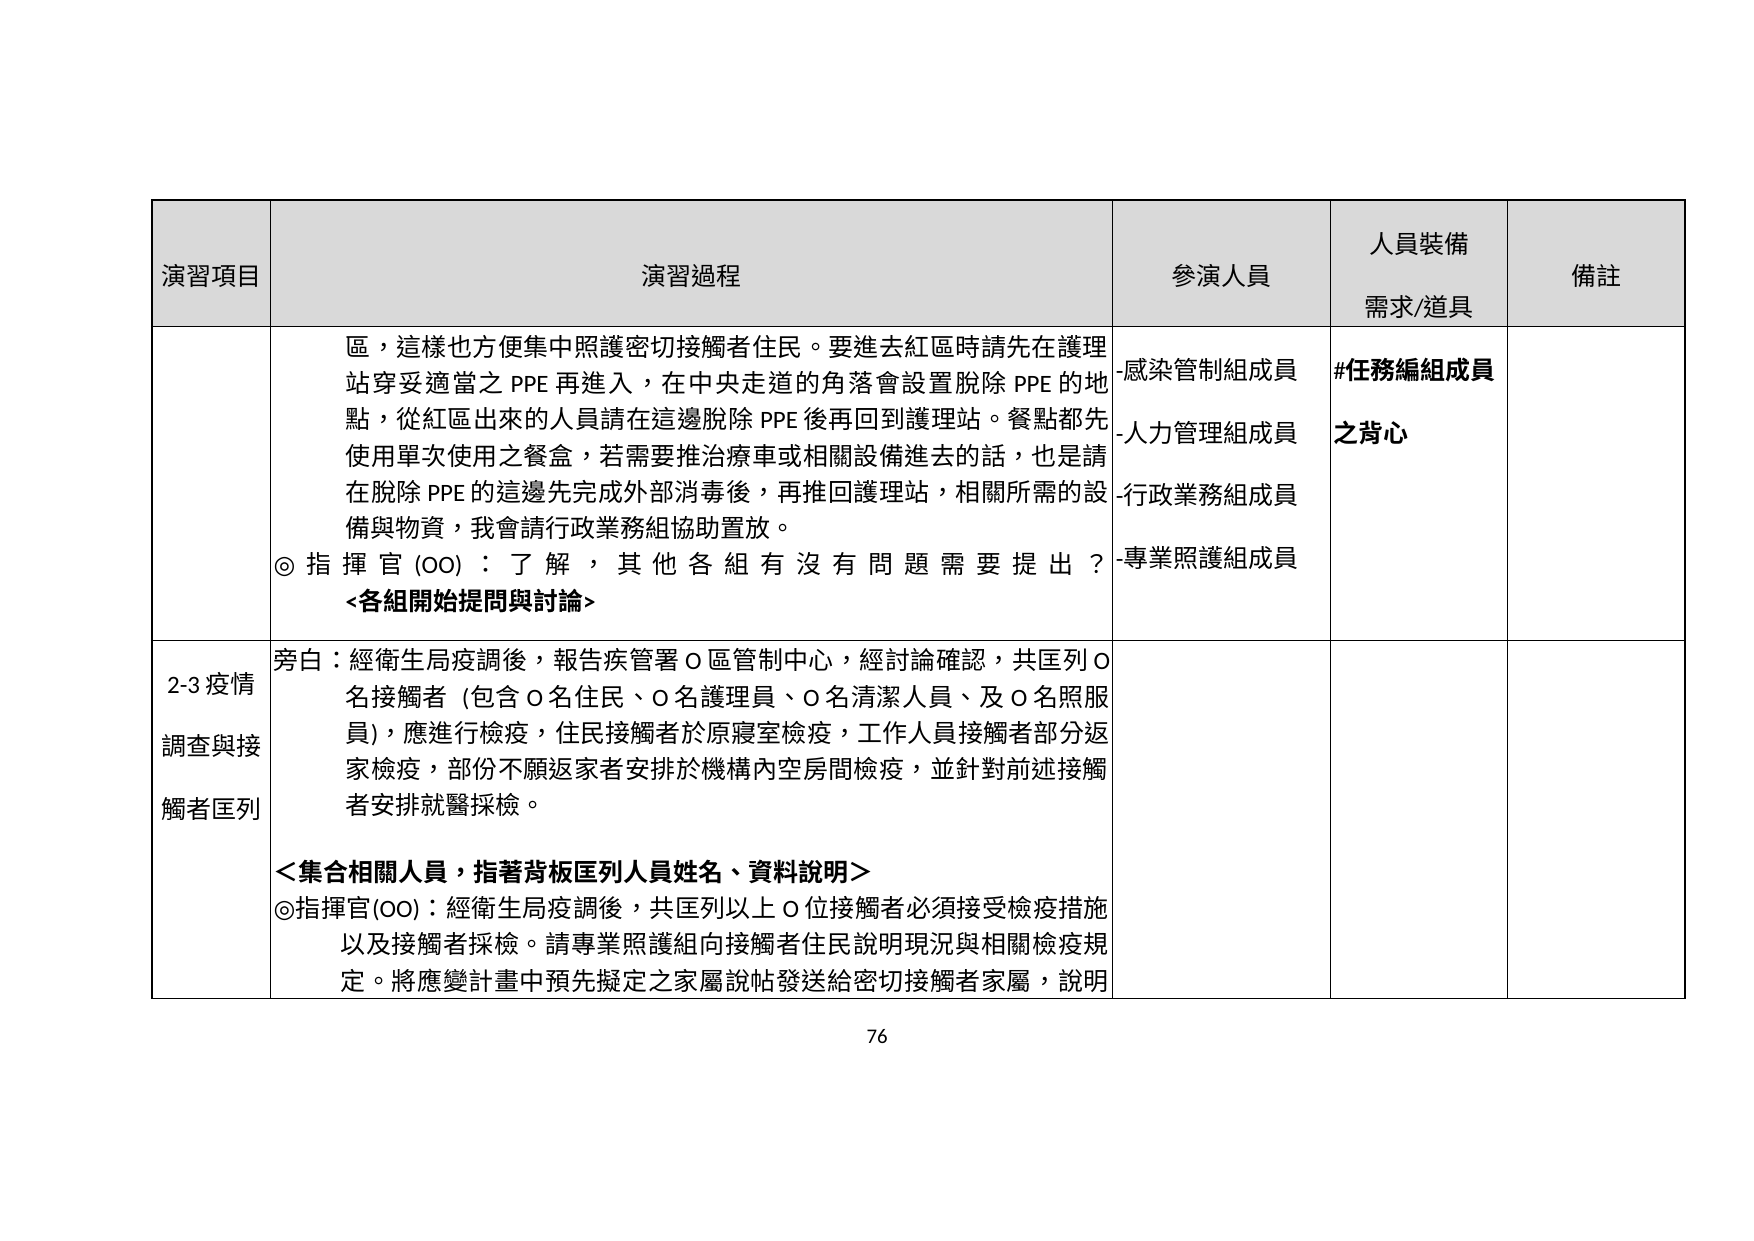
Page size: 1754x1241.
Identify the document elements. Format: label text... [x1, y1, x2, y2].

table_header 參演人員 [1113, 201, 1330, 326]
table_cell [1331, 641, 1507, 997]
table_header 演習過程 [271, 201, 1112, 326]
table_cell [1508, 327, 1684, 640]
table_cell 2-3 疫情調查與接觸者匡列 [153, 641, 270, 997]
table_header 備註 [1508, 201, 1684, 326]
table_cell [1508, 641, 1684, 997]
table_cell -感染管制組成員 -人力管理組成員 -行政業務組成員 -專業照護組成員 [1113, 327, 1330, 640]
table_cell #任務編組成員之背心 [1331, 327, 1507, 640]
table_cell [153, 327, 270, 640]
table_header 演習項目 [153, 201, 270, 326]
table_header 人員裝備 需求/道具 [1331, 201, 1507, 326]
table_cell 區，這樣也方便集中照護密切接觸者住民。要進去紅區時請先在護理站穿妥適當之PPE再進入，在中央走道的角落會設置脫除PPE的地點，從紅區出來的人員請在這邊脫除PPE後再回到護理站。餐點都先使用單次使用之餐盒，若需要推治療車或相關設備進去的話，也是請在脫除PPE的這邊先完成外部消毒後，再推回護理站，相關所需的設備與物資，我會請行政業務組協助置放。 ◎指揮官(OO)：了解，其他各組有沒有問題需要提出？ <各組開始提問與討論> [271, 327, 1112, 640]
table_cell 旁白：經衛生局疫調後，報告疾管署O區管制中心，經討論確認，共匡列O名接觸者 (包含O名住民、O名護理員、O名清潔人員、及O名照服員)，應進行檢疫，住民接觸者於原寢室檢疫，工作人員接觸者部分返家檢疫，部份不願返家者安排於機構內空房間檢疫，並針對前述接觸者安排就醫採檢。 ＜集合相關人員，指著背板匡列人員姓名、資料說明＞ ◎指揮官(OO)：經衛生局疫調後，共匡列以上O位接觸者必須接受檢疫措施以及接觸者採檢。請專業照護組向接觸者住民說明現況與相關檢疫規定。將應變計畫中預先擬定之家屬說帖發送給密切接觸者家屬，說明 [271, 641, 1112, 997]
table_cell [1113, 641, 1330, 997]
